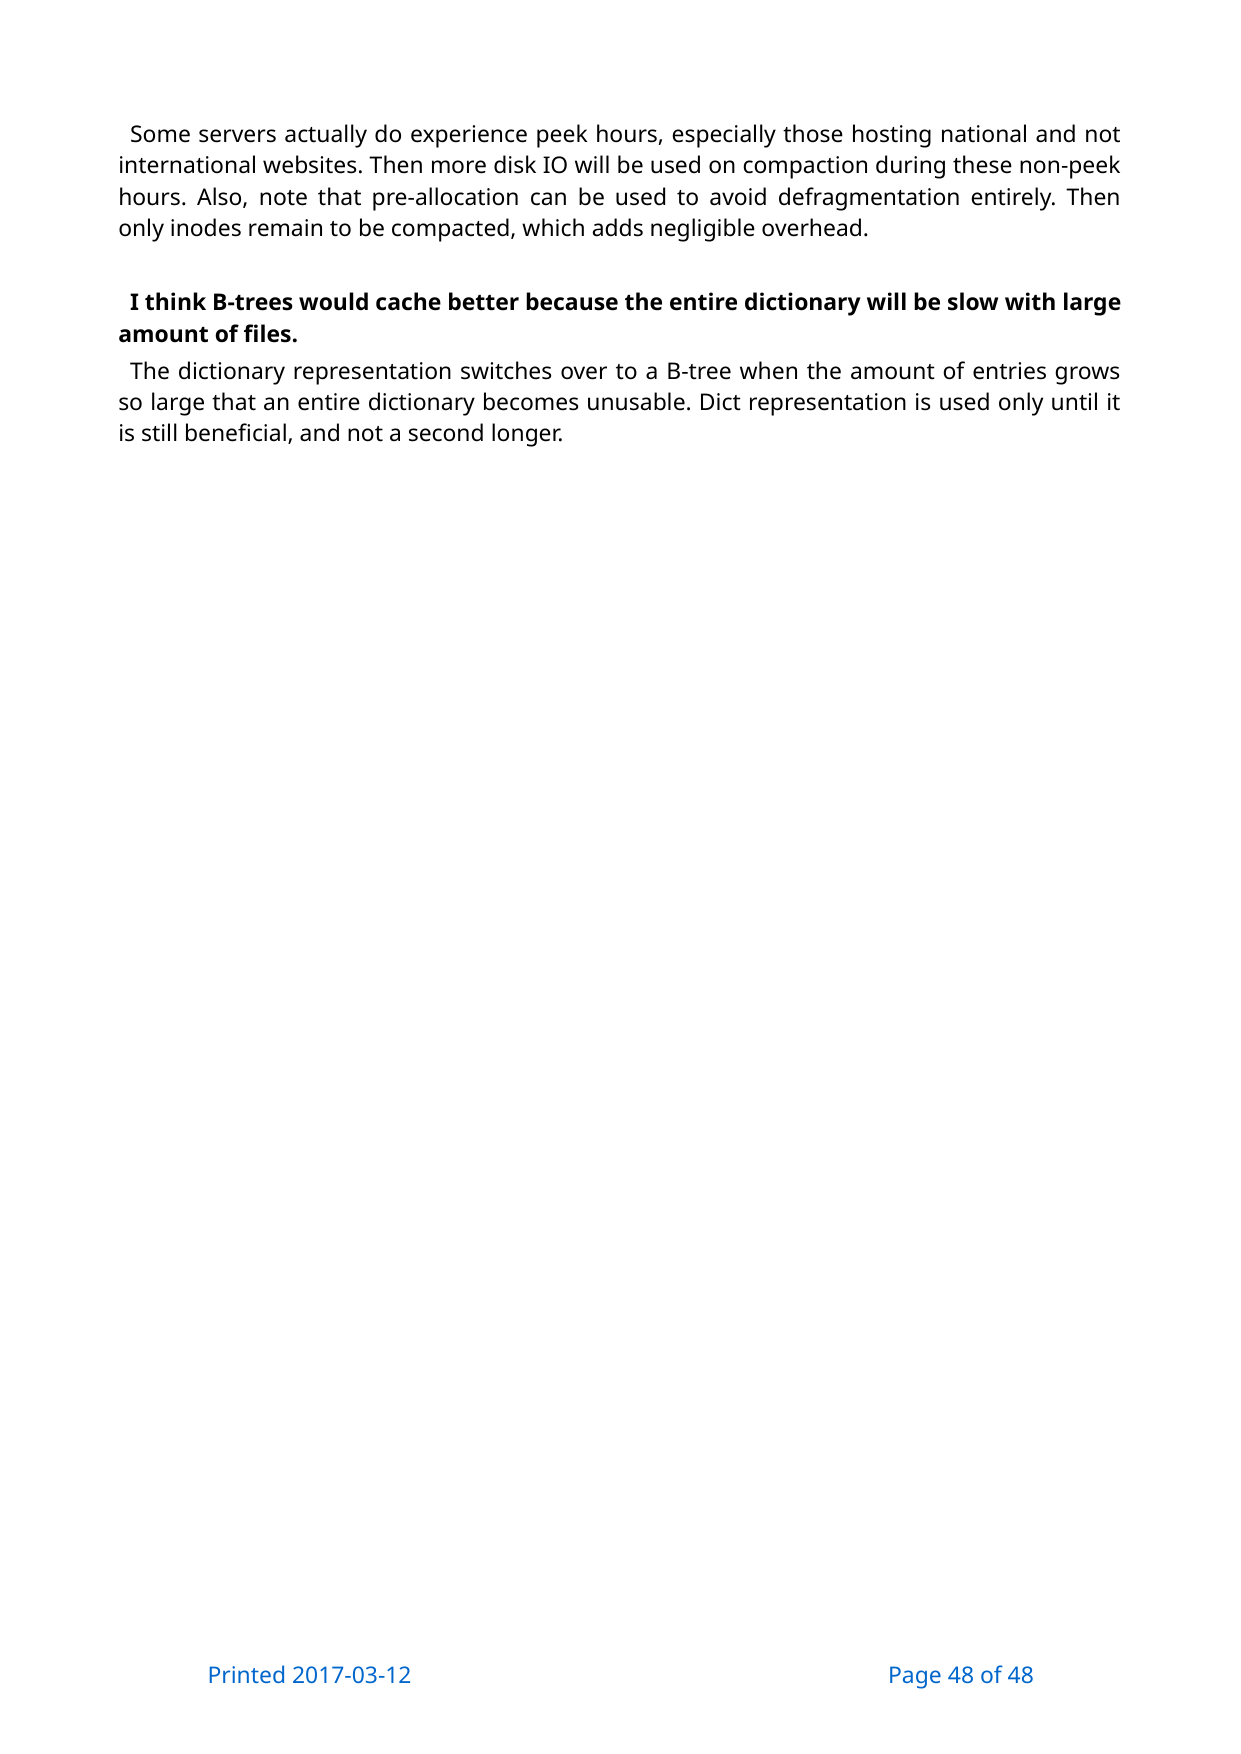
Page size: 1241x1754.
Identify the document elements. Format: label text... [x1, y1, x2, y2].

text Some servers actually do experience peek hours, especially those hosting national and not international websites. Then more disk IO will be used on compaction during these non-peek hours. Also, note that pre-allocation can be used to avoid defragmentation entirely. Then only inodes remain to be compacted, which adds negligible overhead. [118, 118, 1122, 243]
text I think B-trees would cache better because the entire dictionary will be slow with large amount of files. [118, 286, 1122, 349]
text The dictionary representation switches over to a B-tree when the amount of entries grows so large that an entire dictionary becomes unusable. Dict representation is used only until it is still beneficial, and not a second longer. [118, 355, 1122, 448]
